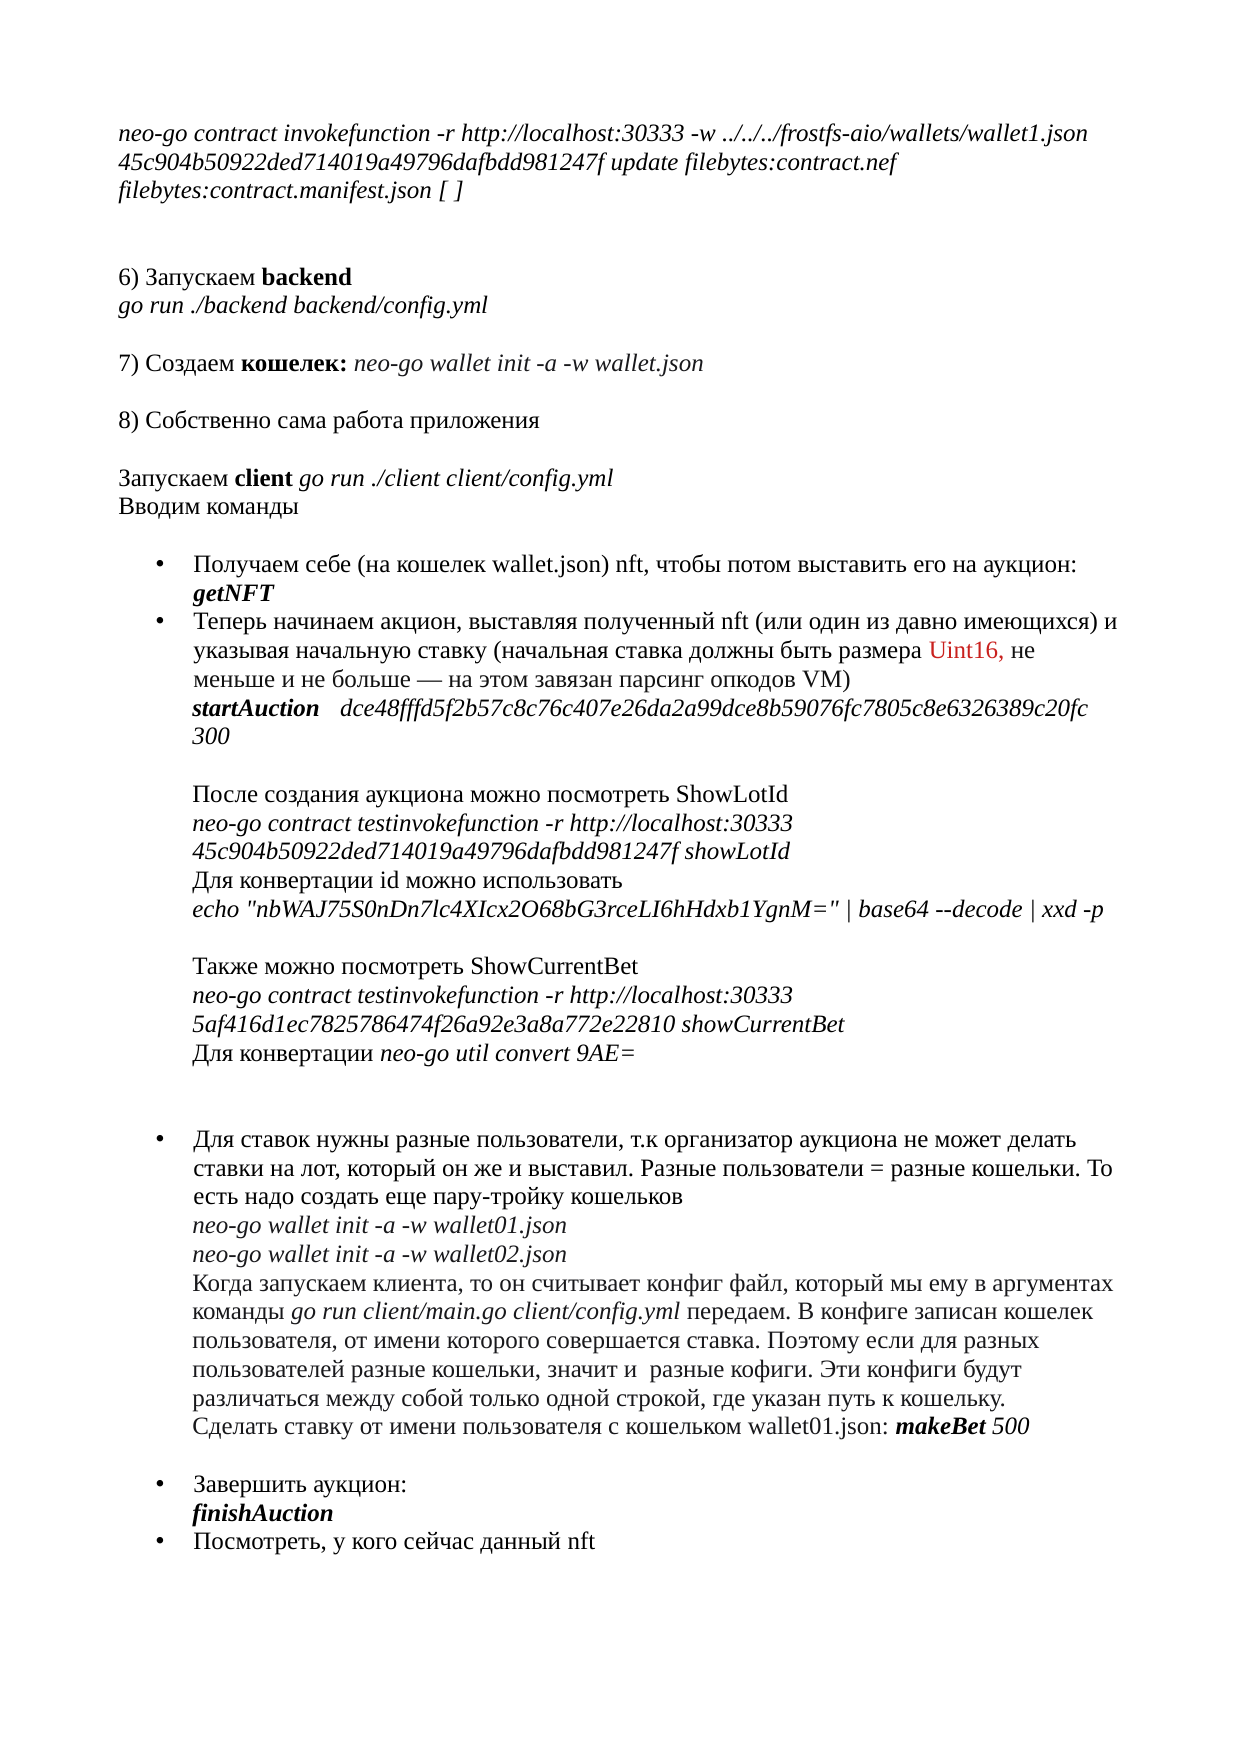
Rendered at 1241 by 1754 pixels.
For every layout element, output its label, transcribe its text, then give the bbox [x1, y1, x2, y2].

text neo-go contract testinvokefunction -r http://localhost:30333 45c904b50922ded714019a49796dafbdd981247f showLotId [118, 808, 1122, 865]
text Также можно посмотреть ShowCurrentBet [118, 951, 1122, 980]
text 6) Запускаем backend [118, 262, 1122, 291]
text Запускаем client go run ./client client/config.yml [118, 463, 1122, 491]
text echo "nbWAJ75S0nDn7lc4XIcx2O68bG3rceLI6hHdxb1YgnM=" | base64 --decode | xxd -p [118, 894, 1122, 923]
text 7) Создаем кошелек: neo-go wallet init -a -w wallet.json [118, 348, 1122, 377]
list Получаем себе (на кошелек wallet.json) nft, чтобы потом выставить его на аукцион: getNFT [156, 549, 1122, 606]
text Сделать ставку от имени пользователя с кошельком wallet01.json: makeBet 500 [118, 1411, 1122, 1440]
text neo-go wallet init -a -w wallet02.json [118, 1239, 1122, 1268]
text Для конвертации id можно использовать [118, 865, 1122, 894]
text neo-go contract invokefunction -r http://localhost:30333 -w ../../../frostfs-aio/wallets/wallet1.json 45c904b50922ded714019a49796dafbdd981247f update filebytes:contract.nef filebytes:contract.manifest.json [ ] [118, 118, 1122, 204]
list Посмотреть, у кого сейчас данный nft [156, 1526, 1122, 1555]
text Вводим команды [118, 491, 1122, 520]
text finishAuction [118, 1498, 1122, 1526]
text neo-go wallet init -a -w wallet01.json [118, 1210, 1122, 1239]
text 8) Собственно сама работа приложения [118, 405, 1122, 434]
list Теперь начинаем акцион, выставляя полученный nft (или один из давно имеющихся) и указывая начальную ставку (начальная ставка должны быть размера Uint16, не меньше и не больше — на этом завязан парсинг опкодов VM) [156, 606, 1122, 693]
text go run ./backend backend/config.yml [118, 291, 1122, 319]
list Для ставок нужны разные пользователи, т.к организатор аукциона не может делать ставки на лот, который он же и выставил. Разные пользователи = разные кошельки. То есть надо создать еще пару-тройку кошельков [156, 1124, 1122, 1210]
text startAuction dce48fffd5f2b57c8c76c407e26da2a99dce8b59076fc7805c8e6326389c20fc 300 [118, 693, 1122, 750]
text После создания аукциона можно посмотреть ShowLotId [118, 779, 1122, 808]
text Когда запускаем клиента, то он считывает конфиг файл, который мы ему в аргументах команды go run client/main.go client/config.yml передаем. В конфиге записан кошелек пользователя, от имени которого совершается ставка. Поэтому если для разных пользователей разные кошельки, значит и разные кофиги. Эти конфиги будут различаться между собой только одной строкой, где указан путь к кошельку. [118, 1268, 1122, 1411]
list Завершить аукцион: [156, 1469, 1122, 1498]
text neo-go contract testinvokefunction -r http://localhost:30333 5af416d1ec7825786474f26a92e3a8a772e22810 showCurrentBet [118, 980, 1122, 1038]
text Для конвертации neo-go util convert 9AE= [118, 1038, 1122, 1066]
